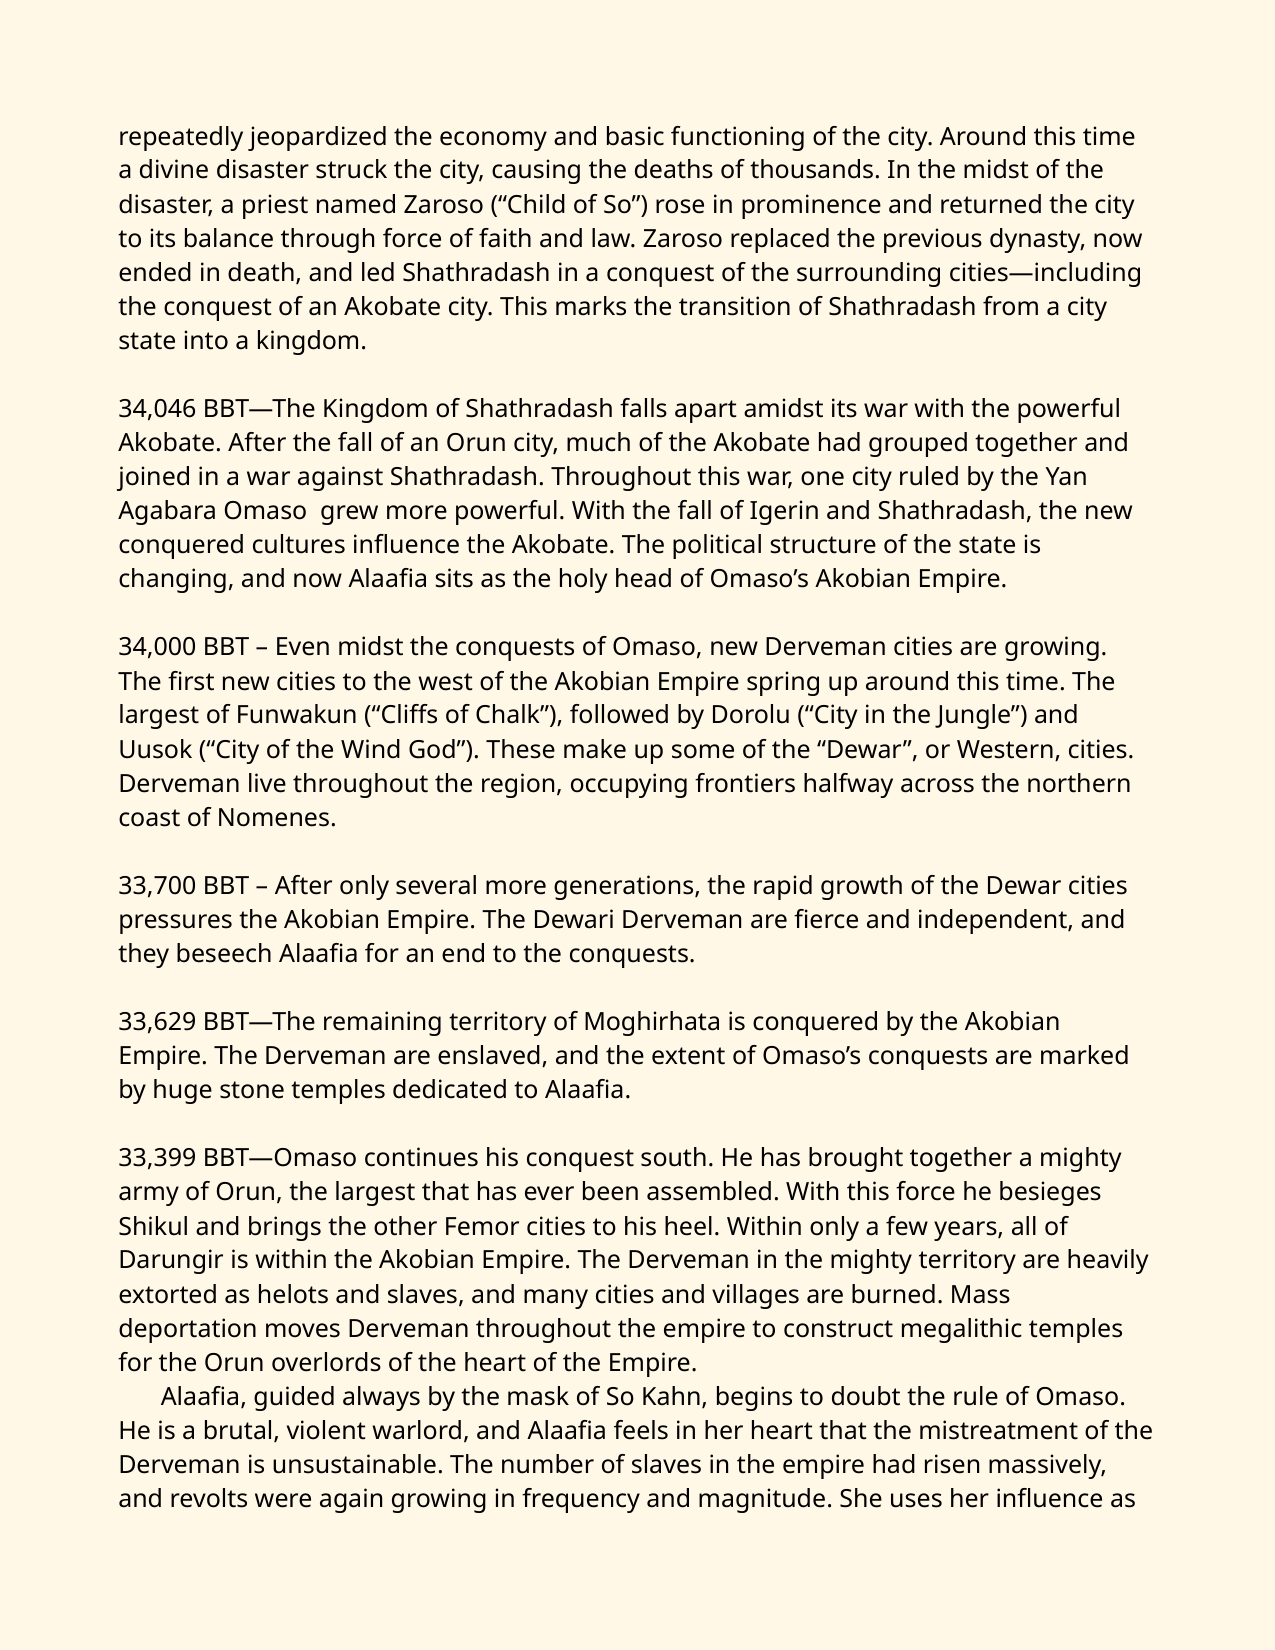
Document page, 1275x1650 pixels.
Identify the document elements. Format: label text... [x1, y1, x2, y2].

text 33,700 BBT – After only several more generations, the rapid growth of the Dewar cities pressures the Akobian Empire. The Dewari Derveman are fierce and independent, and they beseech Alaafia for an end to the conquests. [118, 867, 1157, 970]
text 34,000 BBT – Even midst the conquests of Omaso, new Derveman cities are growing. The first new cities to the west of the Akobian Empire spring up around this time. The largest of Funwakun (“Cliffs of Chalk”), followed by Dorolu (“City in the Jungle”) and Uusok (“City of the Wind God”). These make up some of the “Dewar”, or Western, cities. Derveman live throughout the region, occupying frontiers halfway across the northern coast of Nomenes. [118, 629, 1157, 833]
text Alaafia, guided always by the mask of So Kahn, begins to doubt the rule of Omaso. He is a brutal, violent warlord, and Alaafia feels in her heart that the mistreatment of the Derveman is unsustainable. The number of slaves in the empire had risen massively, and revolts were again growing in frequency and magnitude. She uses her influence as [118, 1378, 1157, 1515]
text 33,629 BBT—The remaining territory of Moghirhata is conquered by the Akobian Empire. The Derveman are enslaved, and the extent of Omaso’s conquests are marked by huge stone temples dedicated to Alaafia. [118, 1004, 1157, 1106]
text 34,046 BBT—The Kingdom of Shathradash falls apart amidst its war with the powerful Akobate. After the fall of an Orun city, much of the Akobate had grouped together and joined in a war against Shathradash. Throughout this war, one city ruled by the Yan Agabara Omaso grew more powerful. With the fall of Igerin and Shathradash, the new conquered cultures influence the Akobate. The political structure of the state is changing, and now Alaafia sits as the holy head of Omaso’s Akobian Empire. [118, 391, 1157, 595]
text 33,399 BBT—Omaso continues his conquest south. He has brought together a mighty army of Orun, the largest that has ever been assembled. With this force he besieges Shikul and brings the other Femor cities to his heel. Within only a few years, all of Darungir is within the Akobian Empire. The Derveman in the mighty territory are heavily extorted as helots and slaves, and many cities and villages are burned. Mass deportation moves Derveman throughout the empire to construct megalithic temples for the Orun overlords of the heart of the Empire. [118, 1140, 1157, 1378]
text repeatedly jeopardized the economy and basic functioning of the city. Around this time a divine disaster struck the city, causing the deaths of thousands. In the midst of the disaster, a priest named Zaroso (“Child of So”) rose in prominence and returned the city to its balance through force of faith and law. Zaroso replaced the previous dynasty, now ended in death, and led Shathradash in a conquest of the surrounding cities—including the conquest of an Akobate city. This marks the transition of Shathradash from a city state into a kingdom. [118, 118, 1157, 357]
